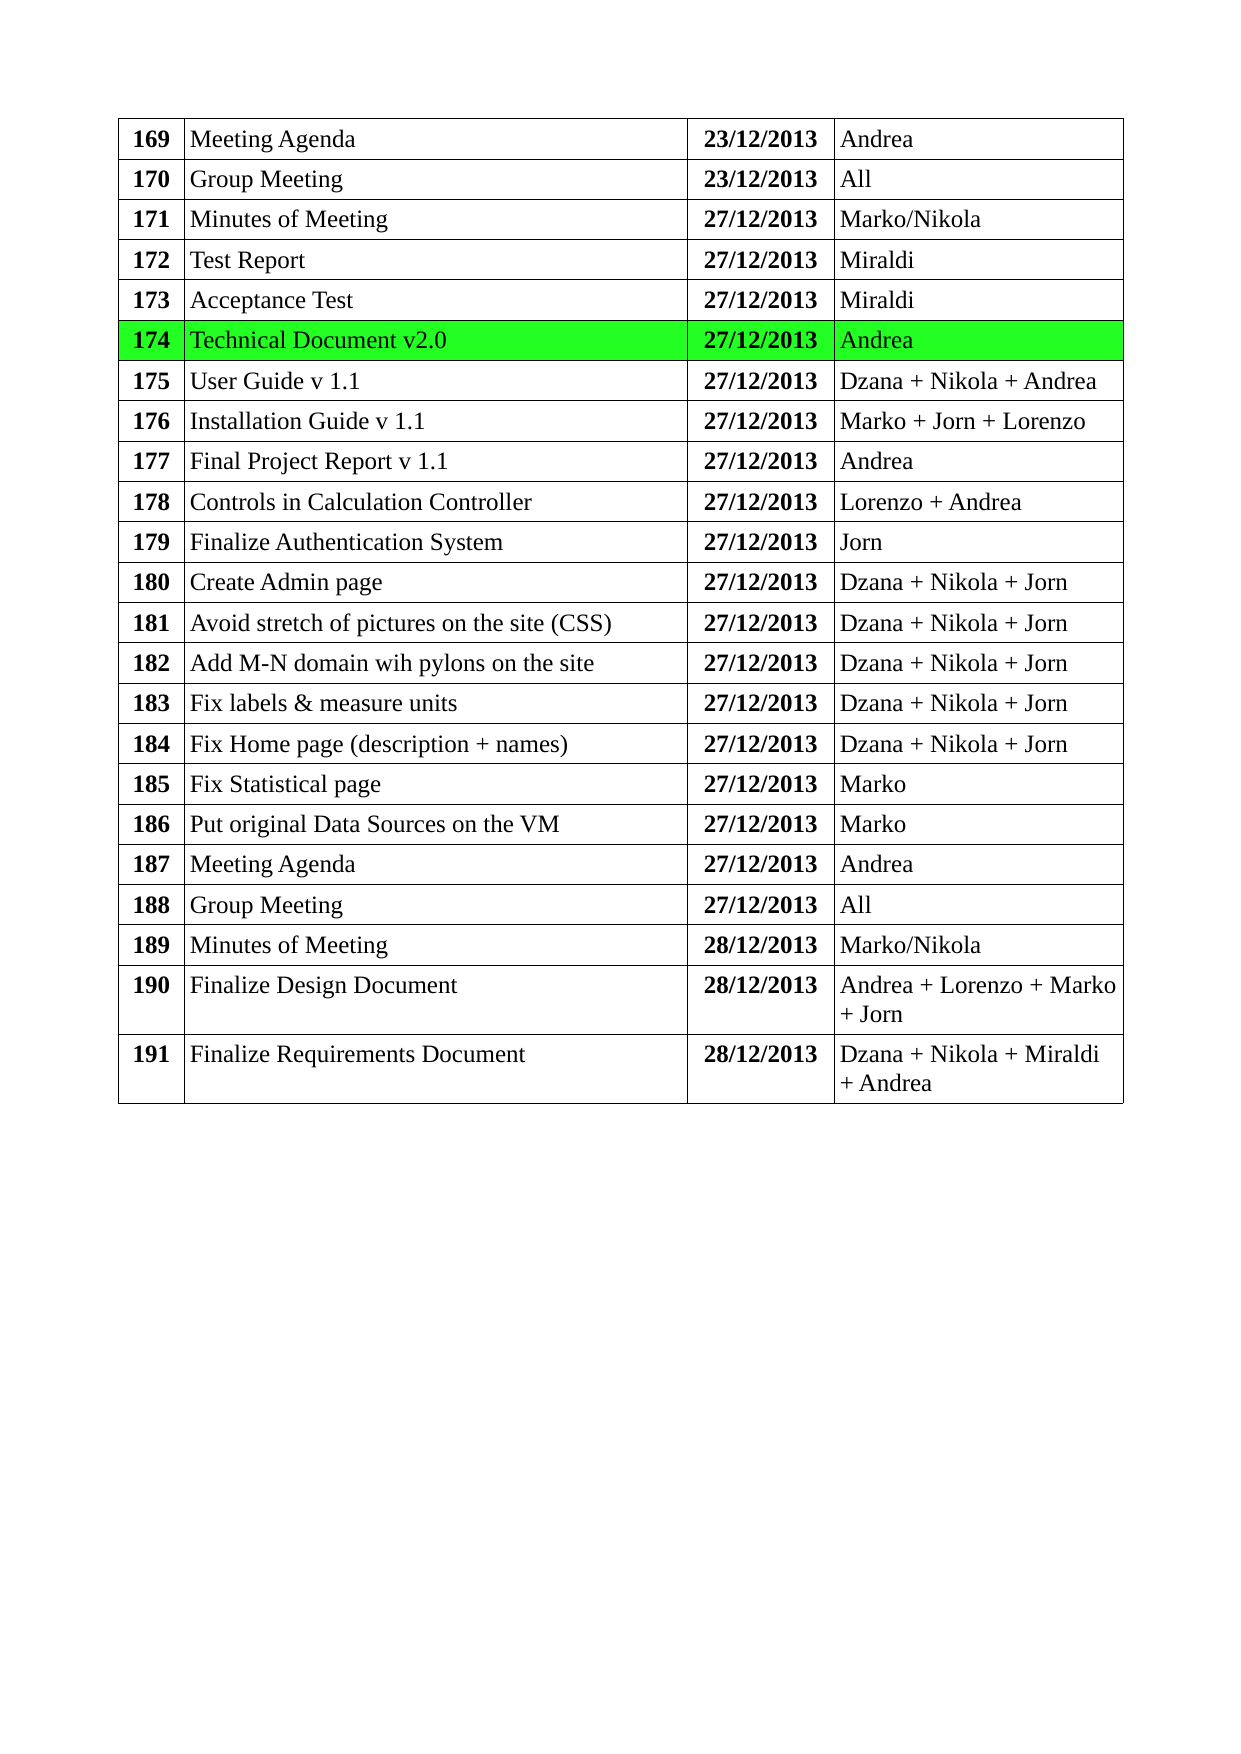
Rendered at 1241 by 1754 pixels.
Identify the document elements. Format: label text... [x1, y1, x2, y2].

table_cell Marko/Nikola [835, 200, 1123, 239]
table_cell 181 [119, 603, 184, 642]
table_cell Group Meeting [185, 885, 687, 924]
table_cell 27/12/2013 [688, 522, 834, 562]
table_cell 175 [119, 361, 184, 400]
table_cell 173 [119, 280, 184, 320]
table_cell Dzana + Nikola + Jorn [835, 643, 1123, 682]
table_cell Marko + Jorn + Lorenzo [835, 401, 1123, 441]
table_cell Andrea [835, 442, 1123, 481]
table_cell 184 [119, 724, 184, 763]
table_cell 189 [119, 925, 184, 965]
table_cell 191 [119, 1035, 184, 1103]
table_cell Group Meeting [185, 160, 687, 199]
table_cell 23/12/2013 [688, 119, 834, 158]
table_cell 185 [119, 764, 184, 803]
table_cell 27/12/2013 [688, 643, 834, 682]
table_cell 177 [119, 442, 184, 481]
table_cell 23/12/2013 [688, 160, 834, 199]
table_cell Meeting Agenda [185, 119, 687, 158]
table_cell 27/12/2013 [688, 805, 834, 844]
table_cell Acceptance Test [185, 280, 687, 320]
table_cell Fix Statistical page [185, 764, 687, 803]
table_cell 27/12/2013 [688, 321, 834, 360]
table_cell Dzana + Nikola + Jorn [835, 563, 1123, 602]
table_cell Test Report [185, 240, 687, 279]
table_cell 178 [119, 482, 184, 521]
table_cell Fix labels & measure units [185, 684, 687, 723]
table_cell Dzana + Nikola + Jorn [835, 684, 1123, 723]
table_cell All [835, 160, 1123, 199]
table_cell 28/12/2013 [688, 1035, 834, 1103]
table_cell 182 [119, 643, 184, 682]
table_cell Andrea [835, 845, 1123, 884]
table_cell 176 [119, 401, 184, 441]
table_cell 183 [119, 684, 184, 723]
table_cell Installation Guide v 1.1 [185, 401, 687, 441]
table_cell 180 [119, 563, 184, 602]
table_cell Andrea [835, 119, 1123, 158]
table_cell 27/12/2013 [688, 442, 834, 481]
table_cell Marko/Nikola [835, 925, 1123, 965]
table_cell 186 [119, 805, 184, 844]
table_cell 27/12/2013 [688, 401, 834, 441]
table_cell 27/12/2013 [688, 280, 834, 320]
table_cell Miraldi [835, 280, 1123, 320]
table_cell Dzana + Nikola + Andrea [835, 361, 1123, 400]
table_cell Technical Document v2.0 [185, 321, 687, 360]
table_cell Dzana + Nikola + Miraldi + Andrea [835, 1035, 1123, 1103]
table_cell Add M-N domain wih pylons on the site [185, 643, 687, 682]
table_cell 179 [119, 522, 184, 562]
table_cell 169 [119, 119, 184, 158]
table_cell Marko [835, 805, 1123, 844]
table_cell 27/12/2013 [688, 684, 834, 723]
table_cell 27/12/2013 [688, 563, 834, 602]
table_cell 174 [119, 321, 184, 360]
table_cell Dzana + Nikola + Jorn [835, 603, 1123, 642]
table_cell 27/12/2013 [688, 885, 834, 924]
table_cell Andrea [835, 321, 1123, 360]
table_cell Andrea + Lorenzo + Marko + Jorn [835, 966, 1123, 1034]
table_cell All [835, 885, 1123, 924]
table_cell 27/12/2013 [688, 845, 834, 884]
table_cell 27/12/2013 [688, 603, 834, 642]
table_cell 27/12/2013 [688, 764, 834, 803]
table_cell Minutes of Meeting [185, 925, 687, 965]
table_cell Dzana + Nikola + Jorn [835, 724, 1123, 763]
table_cell Final Project Report v 1.1 [185, 442, 687, 481]
table_cell Fix Home page (description + names) [185, 724, 687, 763]
table_cell 28/12/2013 [688, 925, 834, 965]
table_cell 171 [119, 200, 184, 239]
table_cell 27/12/2013 [688, 482, 834, 521]
table_cell Miraldi [835, 240, 1123, 279]
table_cell 27/12/2013 [688, 200, 834, 239]
table_cell Put original Data Sources on the VM [185, 805, 687, 844]
table_cell Controls in Calculation Controller [185, 482, 687, 521]
table_cell 188 [119, 885, 184, 924]
table_cell Create Admin page [185, 563, 687, 602]
table_cell Marko [835, 764, 1123, 803]
table_cell 187 [119, 845, 184, 884]
table_cell 27/12/2013 [688, 240, 834, 279]
table_cell 172 [119, 240, 184, 279]
table_cell Finalize Authentication System [185, 522, 687, 562]
table_cell Lorenzo + Andrea [835, 482, 1123, 521]
table_cell 28/12/2013 [688, 966, 834, 1034]
table_cell 190 [119, 966, 184, 1034]
table_cell 170 [119, 160, 184, 199]
table_cell User Guide v 1.1 [185, 361, 687, 400]
table_cell 27/12/2013 [688, 361, 834, 400]
table_cell Finalize Requirements Document [185, 1035, 687, 1103]
table_cell Avoid stretch of pictures on the site (CSS) [185, 603, 687, 642]
table_cell Minutes of Meeting [185, 200, 687, 239]
table_cell 27/12/2013 [688, 724, 834, 763]
table_cell Finalize Design Document [185, 966, 687, 1034]
table_cell Jorn [835, 522, 1123, 562]
table_cell Meeting Agenda [185, 845, 687, 884]
